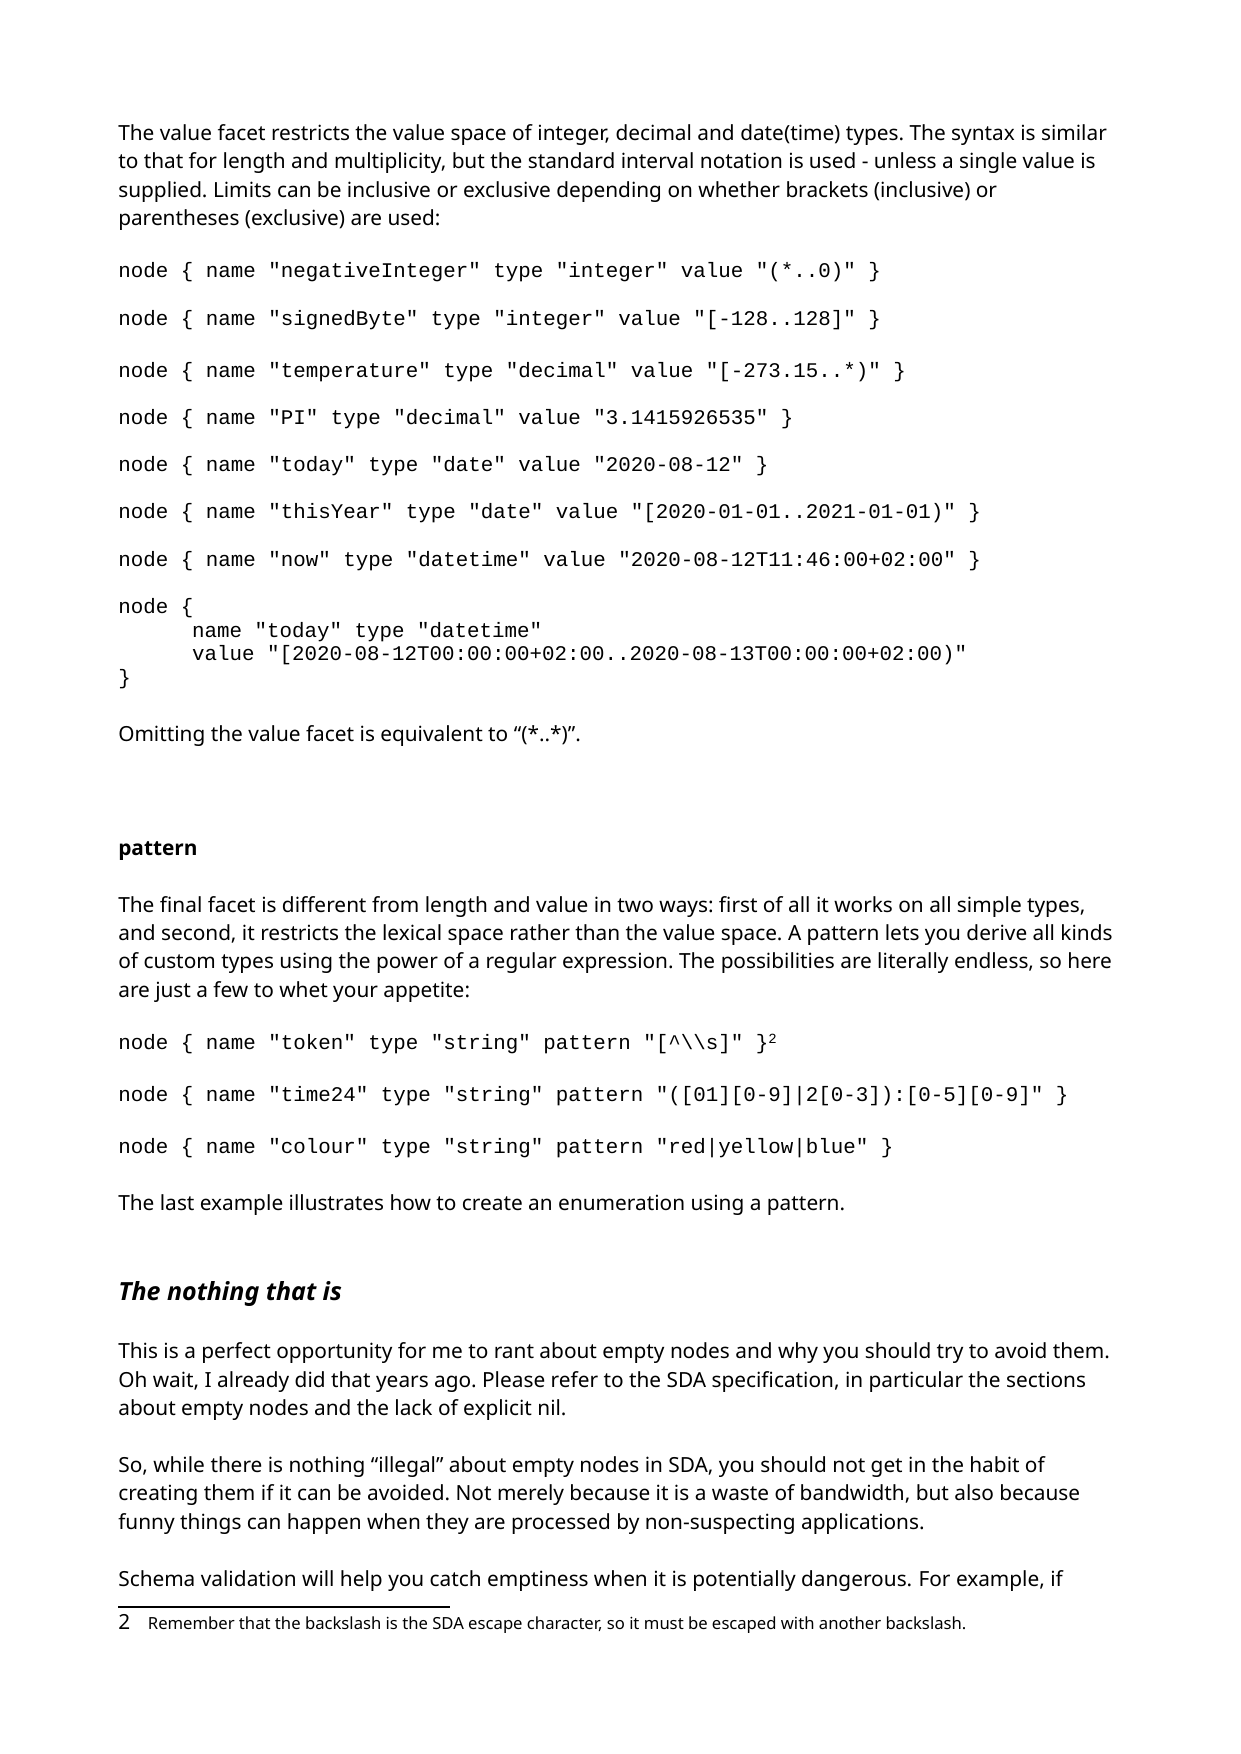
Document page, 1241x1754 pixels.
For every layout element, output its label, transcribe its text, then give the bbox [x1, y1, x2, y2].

text The value facet restricts the value space of integer, decimal and date(time) types. The syntax is similar to that for length and multiplicity, but the standard interval notation is used - unless a single value is supplied. Limits can be inclusive or exclusive depending on whether brackets (inclusive) or parentheses (exclusive) are used: [118, 118, 1122, 232]
text The last example illustrates how to create an enumeration using a pattern. [118, 1188, 1122, 1217]
text Remember that the backslash is the SDA escape character, so it must be escaped with another backslash. [118, 1607, 1122, 1636]
text Omitting the value facet is equivalent to “(*..*)”. [118, 719, 1122, 748]
text node { name "now" type "datetime" value "2020-08-12T11:46:00+02:00" } [118, 549, 1122, 572]
text node { name "PI" type "decimal" value "3.1415926535" } [118, 407, 1122, 431]
text node { name "signedByte" type "integer" value "[-128..128]" } [118, 308, 1122, 331]
text node { name "negativeInteger" type "integer" value "(*..0)" } [118, 260, 1122, 284]
text node { name "today" type "date" value "2020-08-12" } [118, 454, 1122, 478]
subtitle The nothing that is [118, 1274, 1122, 1308]
text node { name "thisYear" type "date" value "[2020-01-01..2021-01-01)" } [118, 502, 1122, 525]
text } [118, 667, 1122, 691]
text node { name "time24" type "string" pattern "([01][0-9]|2[0-3]):[0-5][0-9]" } [118, 1084, 1122, 1108]
text value "[2020-08-12T00:00:00+02:00..2020-08-13T00:00:00+02:00)" [118, 643, 1122, 667]
text node { [118, 596, 1122, 620]
text node { name "temperature" type "decimal" value "[-273.15..*)" } [118, 360, 1122, 383]
text node { name "token" type "string" pattern "[^\\s]" } [118, 1032, 1122, 1056]
text The final facet is different from length and value in two ways: first of all it works on all simple types, and second, it restricts the lexical space rather than the value space. A pattern lets you derive all kinds of custom types using the power of a regular expression. The possibilities are literally endless, so here are just a few to whet your appetite: [118, 890, 1122, 1003]
text pattern [118, 833, 1122, 861]
text Schema validation will help you catch emptiness when it is potentially dangerous. For example, if [118, 1564, 1122, 1592]
text node { name "colour" type "string" pattern "red|yellow|blue" } [118, 1136, 1122, 1160]
text This is a perfect opportunity for me to rant about empty nodes and why you should try to avoid them. Oh wait, I already did that years ago. Please refer to the SDA specification, in particular the sections about empty nodes and the lack of explicit nil. [118, 1336, 1122, 1422]
text name "today" type "datetime" [118, 620, 1122, 643]
text So, while there is nothing “illegal” about empty nodes in SDA, you should not get in the habit of creating them if it can be avoided. Not merely because it is a waste of bandwidth, but also because funny things can happen when they are processed by non-suspecting applications. [118, 1450, 1122, 1535]
